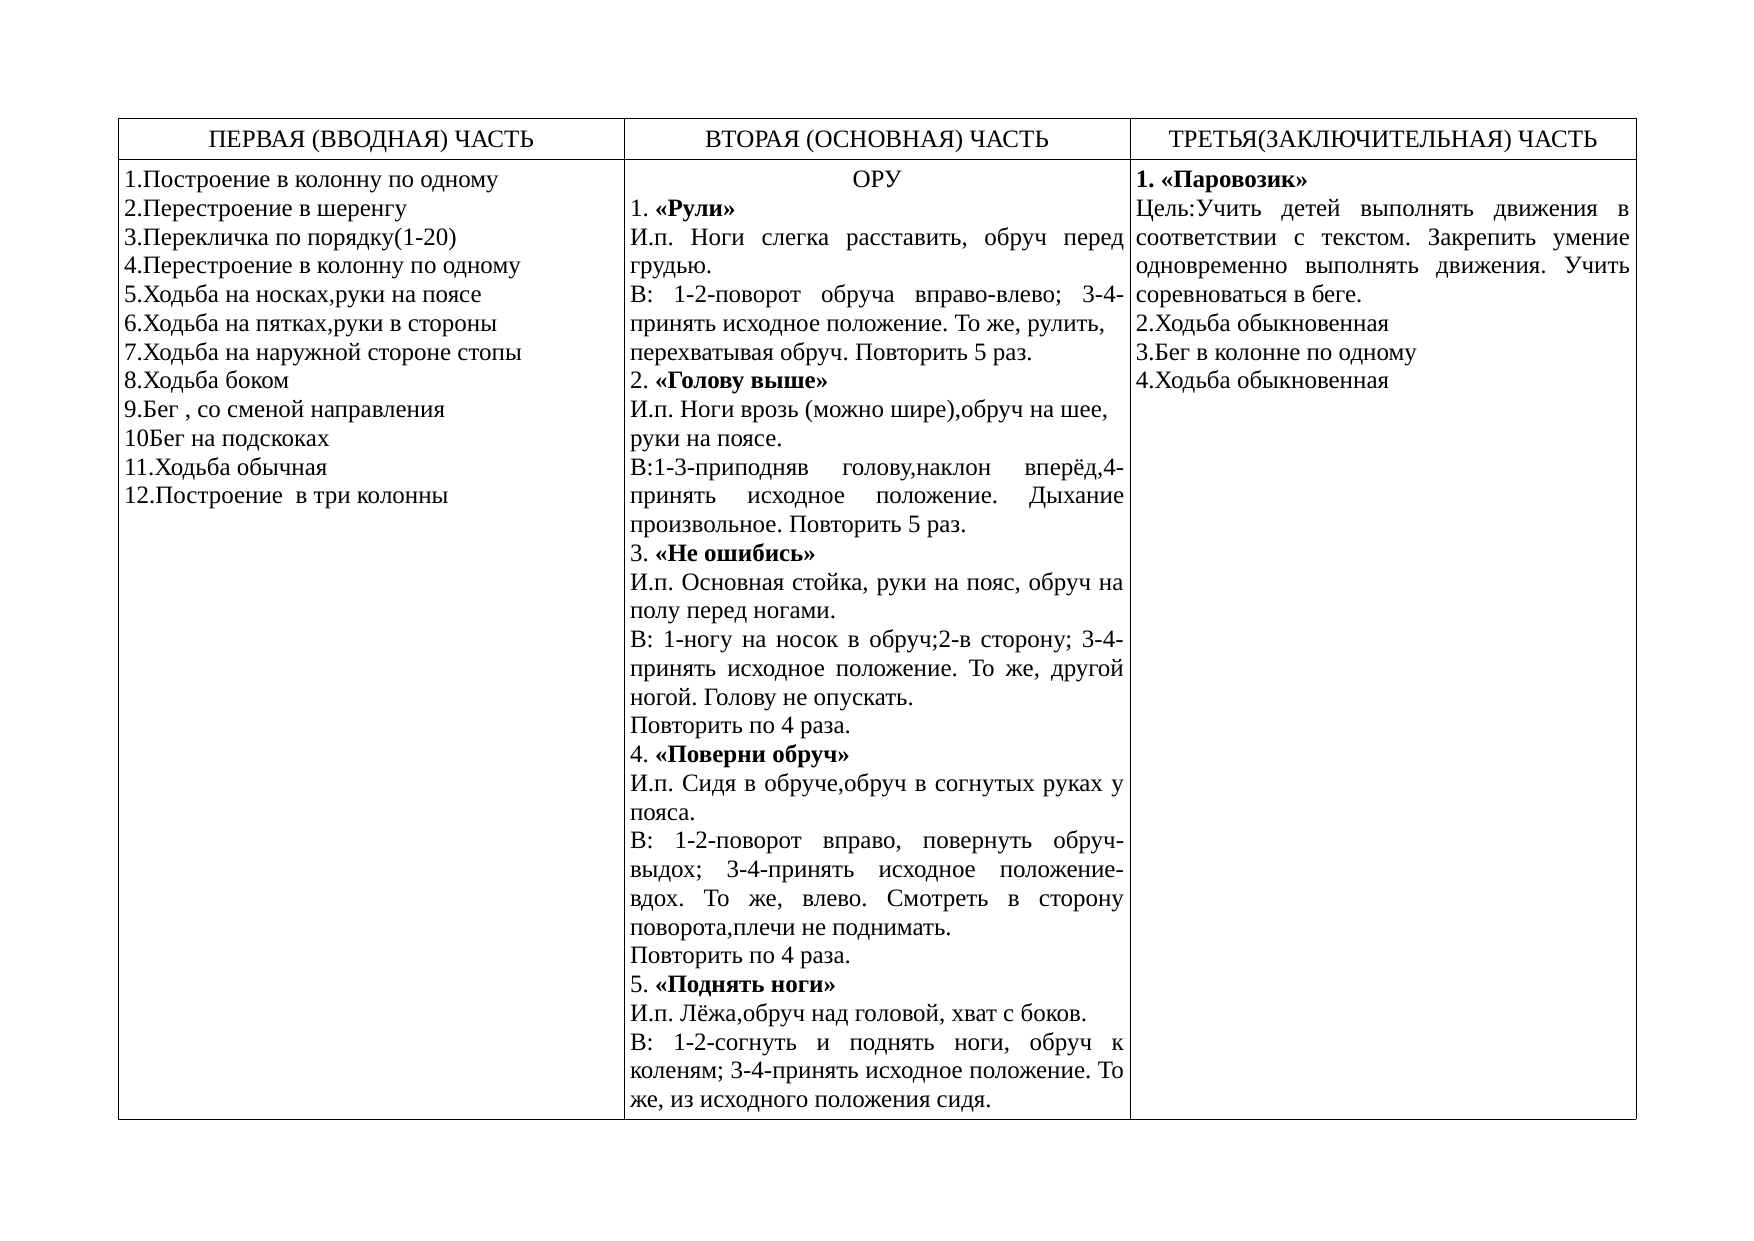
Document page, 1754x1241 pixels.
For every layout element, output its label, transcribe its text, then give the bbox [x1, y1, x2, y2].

table_header ТРЕТЬЯ(ЗАКЛЮЧИТЕЛЬНАЯ) ЧАСТЬ [1131, 119, 1636, 158]
table_header ПЕРВАЯ (ВВОДНАЯ) ЧАСТЬ [119, 119, 624, 158]
table_cell 1.Построение в колонну по одному 2.Перестроение в шеренгу 3.Перекличка по порядку(1-20) 4.Перестроение в колонну по одному 5.Ходьба на носках,руки на поясе 6.Ходьба на пятках,руки в стороны 7.Ходьба на наружной стороне стопы 8.Ходьба боком 9.Бег , со сменой направления 10Бег на подскоках 11.Ходьба обычная 12.Построение в три колонны [119, 160, 624, 1119]
table_cell ОРУ 1. «Рули» И.п. Ноги слегка расставить, обруч перед грудью. В: 1-2-поворот обруча вправо-влево; 3-4-принять исходное положение. То же, рулить, перехватывая обруч. Повторить 5 раз. 2. «Голову выше» И.п. Ноги врозь (можно шире),обруч на шее, руки на поясе. В:1-3-приподняв голову,наклон вперёд,4- принять исходное положение. Дыхание произвольное. Повторить 5 раз. 3. «Не ошибись» И.п. Основная стойка, руки на пояс, обруч на полу перед ногами. В: 1-ногу на носок в обруч;2-в сторону; 3-4- принять исходное положение. То же, другой ногой. Голову не опускать. Повторить по 4 раза. 4. «Поверни обруч» И.п. Сидя в обруче,обруч в согнутых руках у пояса. В: 1-2-поворот вправо, повернуть обруч-выдох; 3-4-принять исходное положение-вдох. То же, влево. Смотреть в сторону поворота,плечи не поднимать. Повторить по 4 раза. 5. «Поднять ноги» И.п. Лёжа,обруч над головой, хват с боков. В: 1-2-согнуть и поднять ноги, обруч к коленям; 3-4-принять исходное положение. То же, из исходного положения сидя. [625, 160, 1130, 1119]
table_header ВТОРАЯ (ОСНОВНАЯ) ЧАСТЬ [625, 119, 1130, 158]
table_cell 1. «Паровозик» Цель:Учить детей выполнять движения в соответствии с текстом. Закрепить умение одновременно выполнять движения. Учить соревноваться в беге. 2.Ходьба обыкновенная 3.Бег в колонне по одному 4.Ходьба обыкновенная [1131, 160, 1636, 1119]
